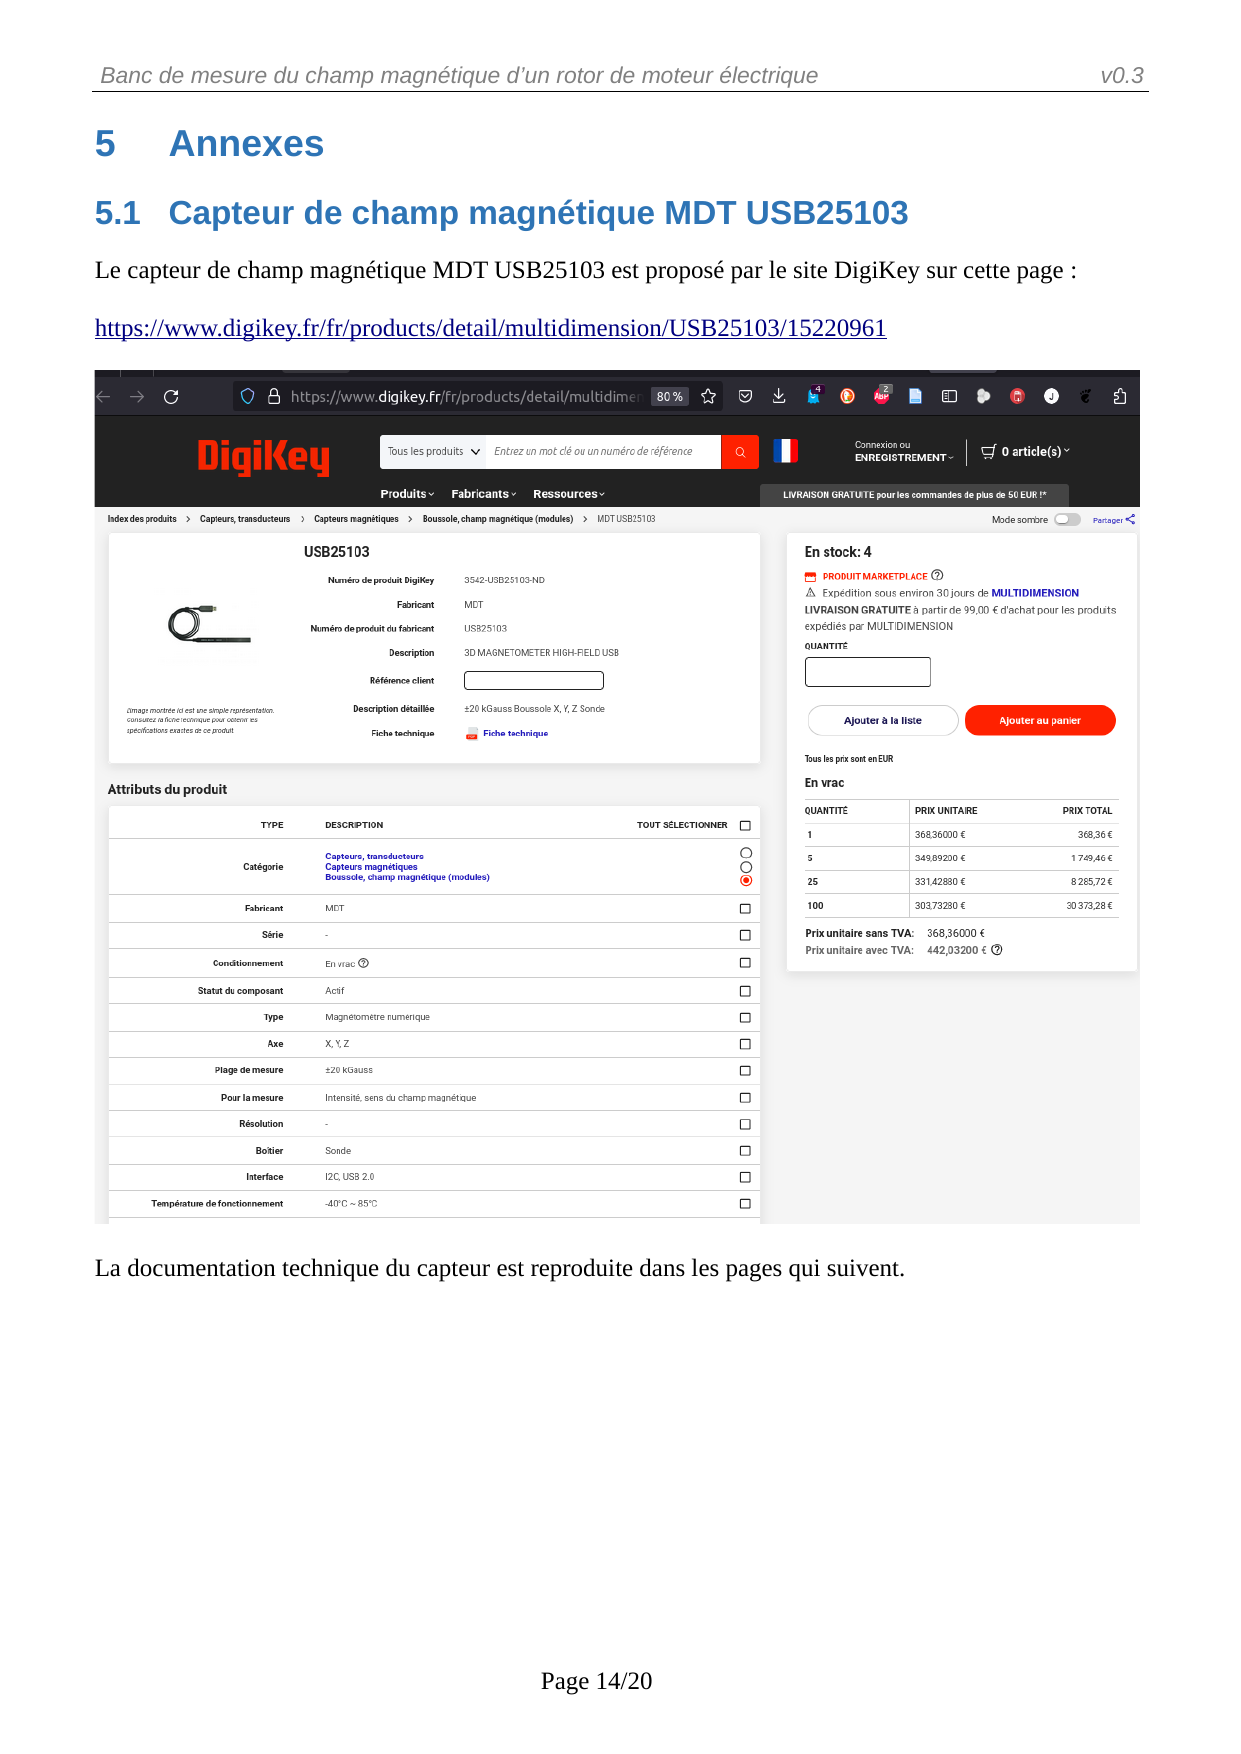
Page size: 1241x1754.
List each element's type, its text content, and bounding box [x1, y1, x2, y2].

subtitle Capteur de champ magnétique MDT USB25103 [94, 193, 1146, 232]
text Le capteur de champ magnétique MDT USB25103 est proposé par le site DigiKey sur cette page : [94, 256, 1146, 284]
text https://www.digikey.fr/fr/products/detail/multidimension/USB25103/15220961 [94, 313, 1146, 342]
subtitle Annexes [94, 121, 1146, 164]
picture [94, 370, 1140, 1224]
text La documentation technique du capteur est reproduite dans les pages qui suivent. [94, 1253, 1146, 1281]
